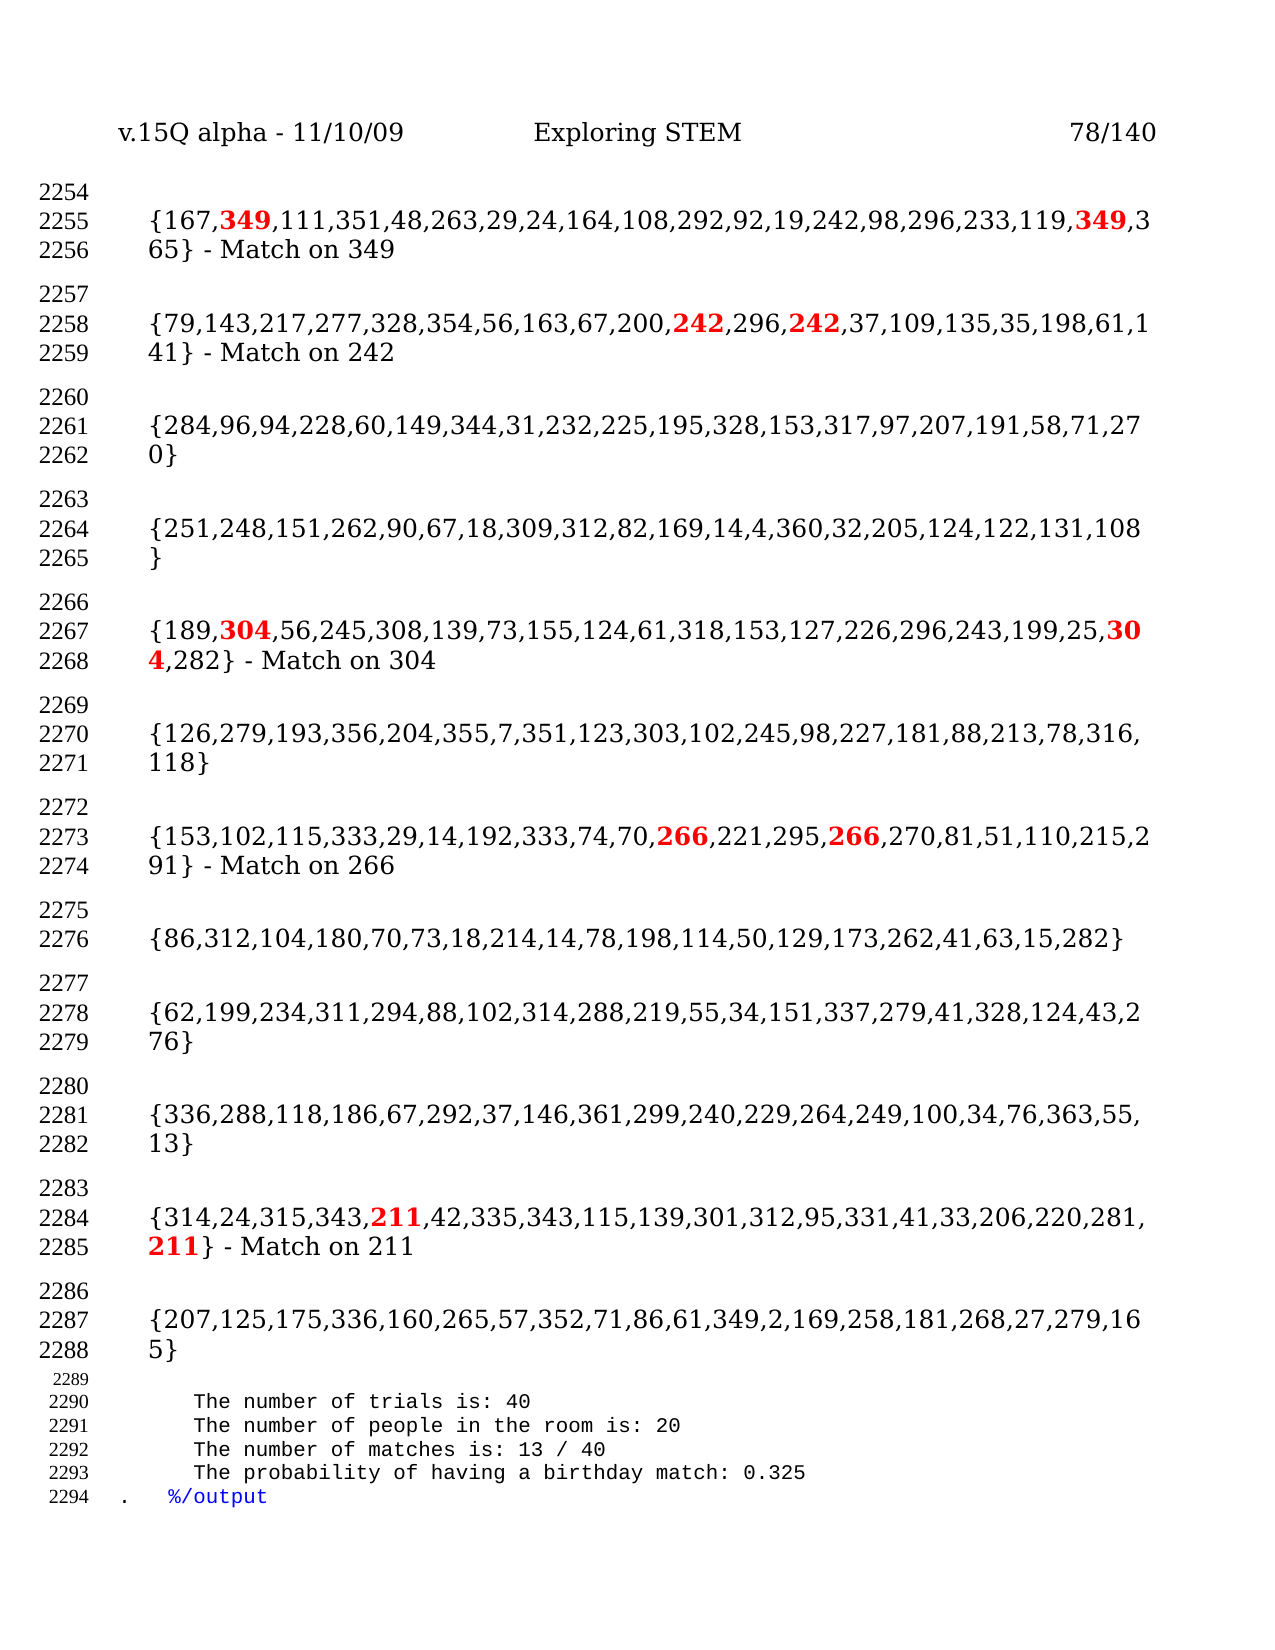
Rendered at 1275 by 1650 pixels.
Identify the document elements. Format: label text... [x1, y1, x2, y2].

text {207,125,175,336,160,265,57,352,71,86,61,349,2,169,258,181,268,27,279,165} [148, 1277, 1157, 1364]
text {86,312,104,180,70,73,18,214,14,78,198,114,50,129,173,262,41,63,15,282} [148, 895, 1157, 954]
text {336,288,118,186,67,292,37,146,361,299,240,229,264,249,100,34,76,363,55,13} [148, 1071, 1157, 1159]
text {167,349,111,351,48,263,29,24,164,108,292,92,19,242,98,296,233,119,349,365} - Match on 349 [148, 177, 1157, 264]
text {153,102,115,333,29,14,192,333,74,70,266,221,295,266,270,81,51,110,215,291} - Match on 266 [148, 793, 1157, 880]
text The number of trials is: 40 [118, 1391, 1157, 1415]
text The probability of having a birthday match: 0.325 [118, 1462, 1157, 1486]
text {189,304,56,245,308,139,73,155,124,61,318,153,127,226,296,243,199,25,304,282} - Match on 304 [148, 587, 1157, 675]
text {62,199,234,311,294,88,102,314,288,219,55,34,151,337,279,41,328,124,43,276} [148, 969, 1157, 1056]
text {251,248,151,262,90,67,18,309,312,82,169,14,4,360,32,205,124,122,131,108} [148, 485, 1157, 572]
text {314,24,315,343,211,42,335,343,115,139,301,312,95,331,41,33,206,220,281,211} - Match on 211 [148, 1174, 1157, 1262]
text . %/output [118, 1486, 1157, 1509]
text The number of matches is: 13 / 40 [118, 1439, 1157, 1462]
text {126,279,193,356,204,355,7,351,123,303,102,245,98,227,181,88,213,78,316,118} [148, 690, 1157, 778]
text {284,96,94,228,60,149,344,31,232,225,195,328,153,317,97,207,191,58,71,270} [148, 382, 1157, 470]
text {79,143,217,277,328,354,56,163,67,200,242,296,242,37,109,135,35,198,61,141} - Match on 242 [148, 279, 1157, 367]
text The number of people in the room is: 20 [118, 1415, 1157, 1439]
